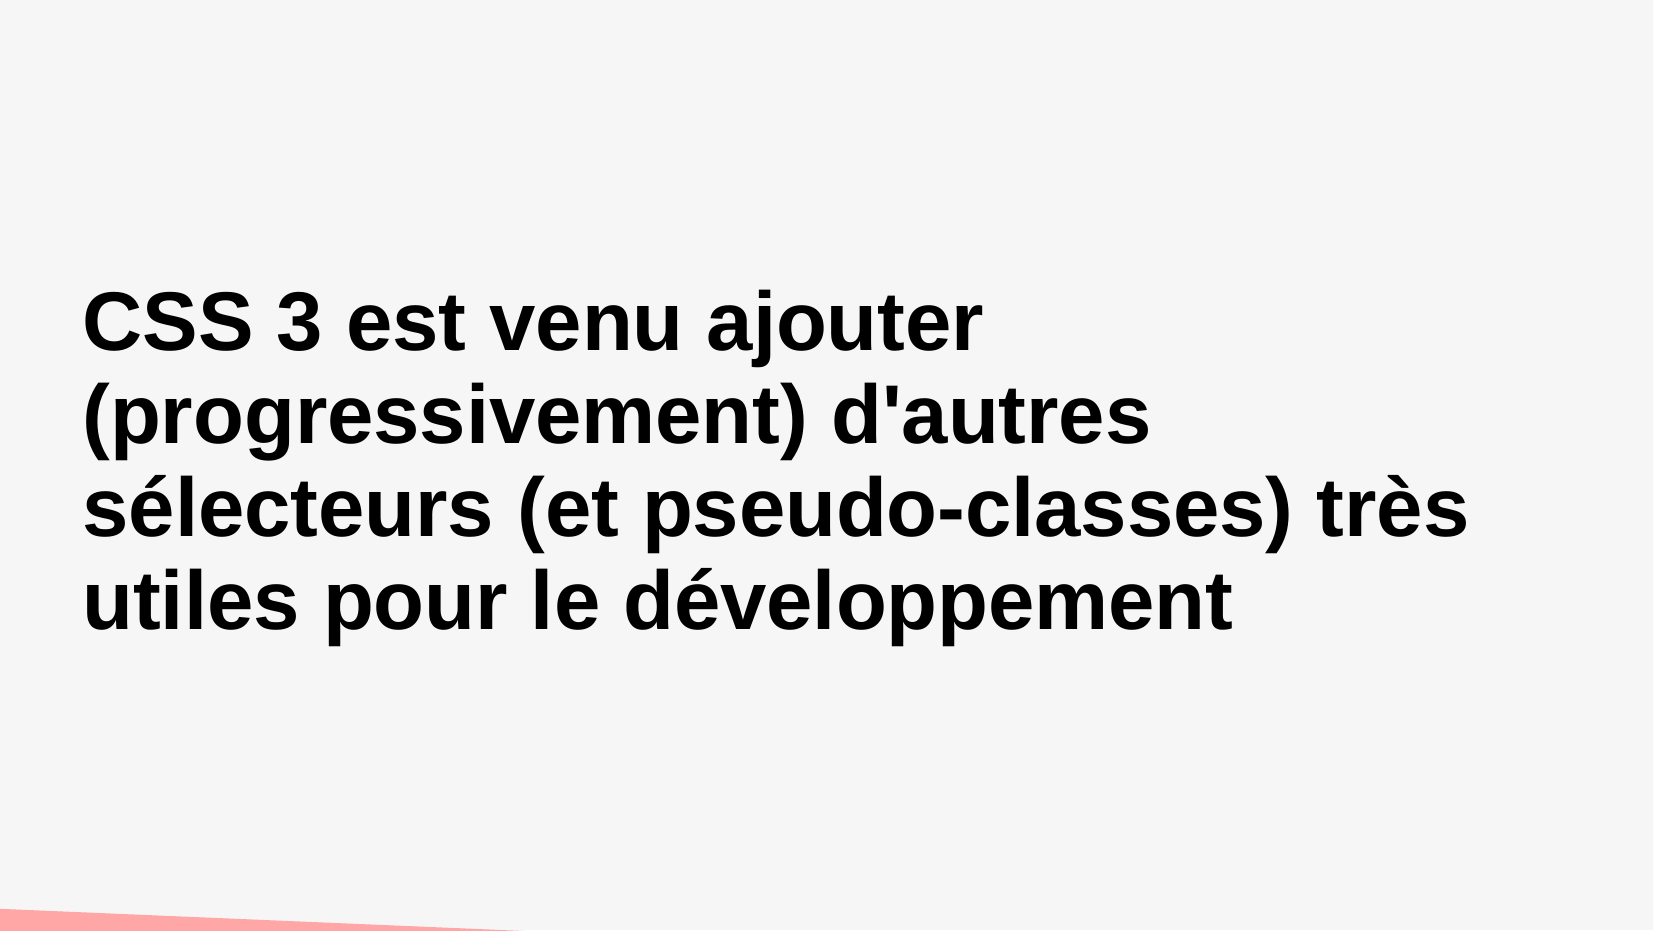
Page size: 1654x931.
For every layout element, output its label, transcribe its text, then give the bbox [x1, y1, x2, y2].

text_box CSS 3 est venu ajouter (progressivement) d'autres sélecteurs (et pseudo-classes) très utiles pour le développement [82, 101, 1571, 822]
text_box [0, 908, 525, 931]
